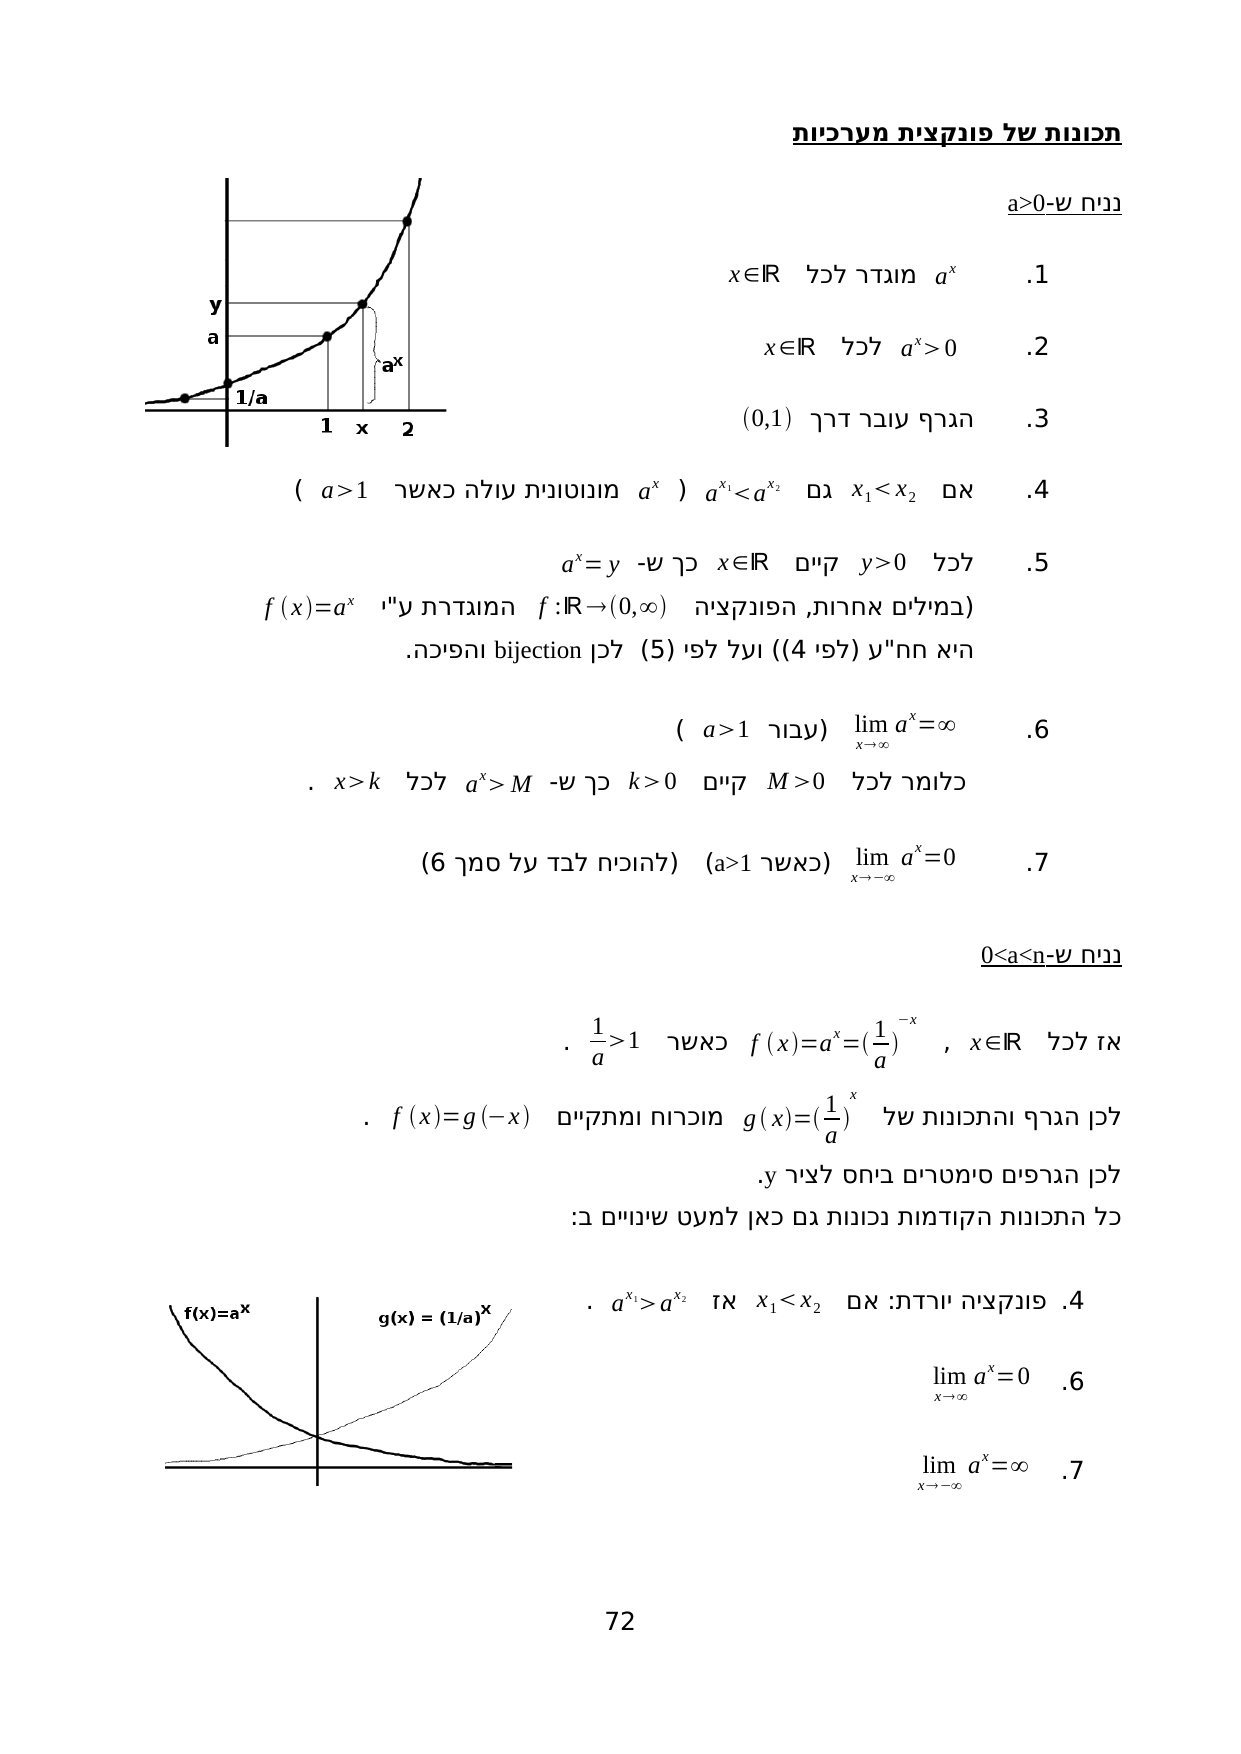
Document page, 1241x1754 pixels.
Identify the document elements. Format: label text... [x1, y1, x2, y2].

list [118, 331, 145, 391]
text תכונות של פונקצית מערכיות [118, 118, 1122, 176]
list (כאשר a>1) (להוכיח לבד על סמך 6) [118, 839, 1049, 886]
list היא חח"ע (לפי 4)) ועל לפי (5) לכן bijection והפיכה. [118, 636, 1049, 693]
text לכן הגרף והתכונות של מוכרוח ומתקיים . [118, 1086, 1122, 1148]
text [118, 188, 145, 247]
text נניח ש-‎a>0 [447, 188, 1122, 247]
list לכל [447, 331, 1049, 391]
list מוגדר לכל [447, 259, 1049, 319]
list כלומר לכל קיים כך ש-לכל . [118, 766, 1049, 826]
list (במילים אחרות, הפונקציה המוגדרת ע"י [118, 591, 1049, 623]
list פונקציה יורדת: אם אז . [118, 1285, 1084, 1346]
text לכן הגרפים סימטרים ביחס לציר y. [118, 1161, 1122, 1190]
list [118, 259, 145, 319]
text כל התכונות הקודמות נכונות גם כאן למעט שינויים ב: [118, 1202, 1122, 1232]
list אם גם (מונוטונית עולה כאשר ) [118, 474, 1049, 534]
list (עבור) [118, 706, 1049, 754]
picture [145, 178, 447, 447]
list הגרף עובר דרך [118, 404, 1049, 462]
list לכל קיים כך ש- [118, 547, 1049, 578]
picture [165, 1297, 513, 1486]
text נניח ש-‎0<a<n [118, 940, 1122, 998]
text אז לכל , כאשר . [118, 1011, 1122, 1073]
